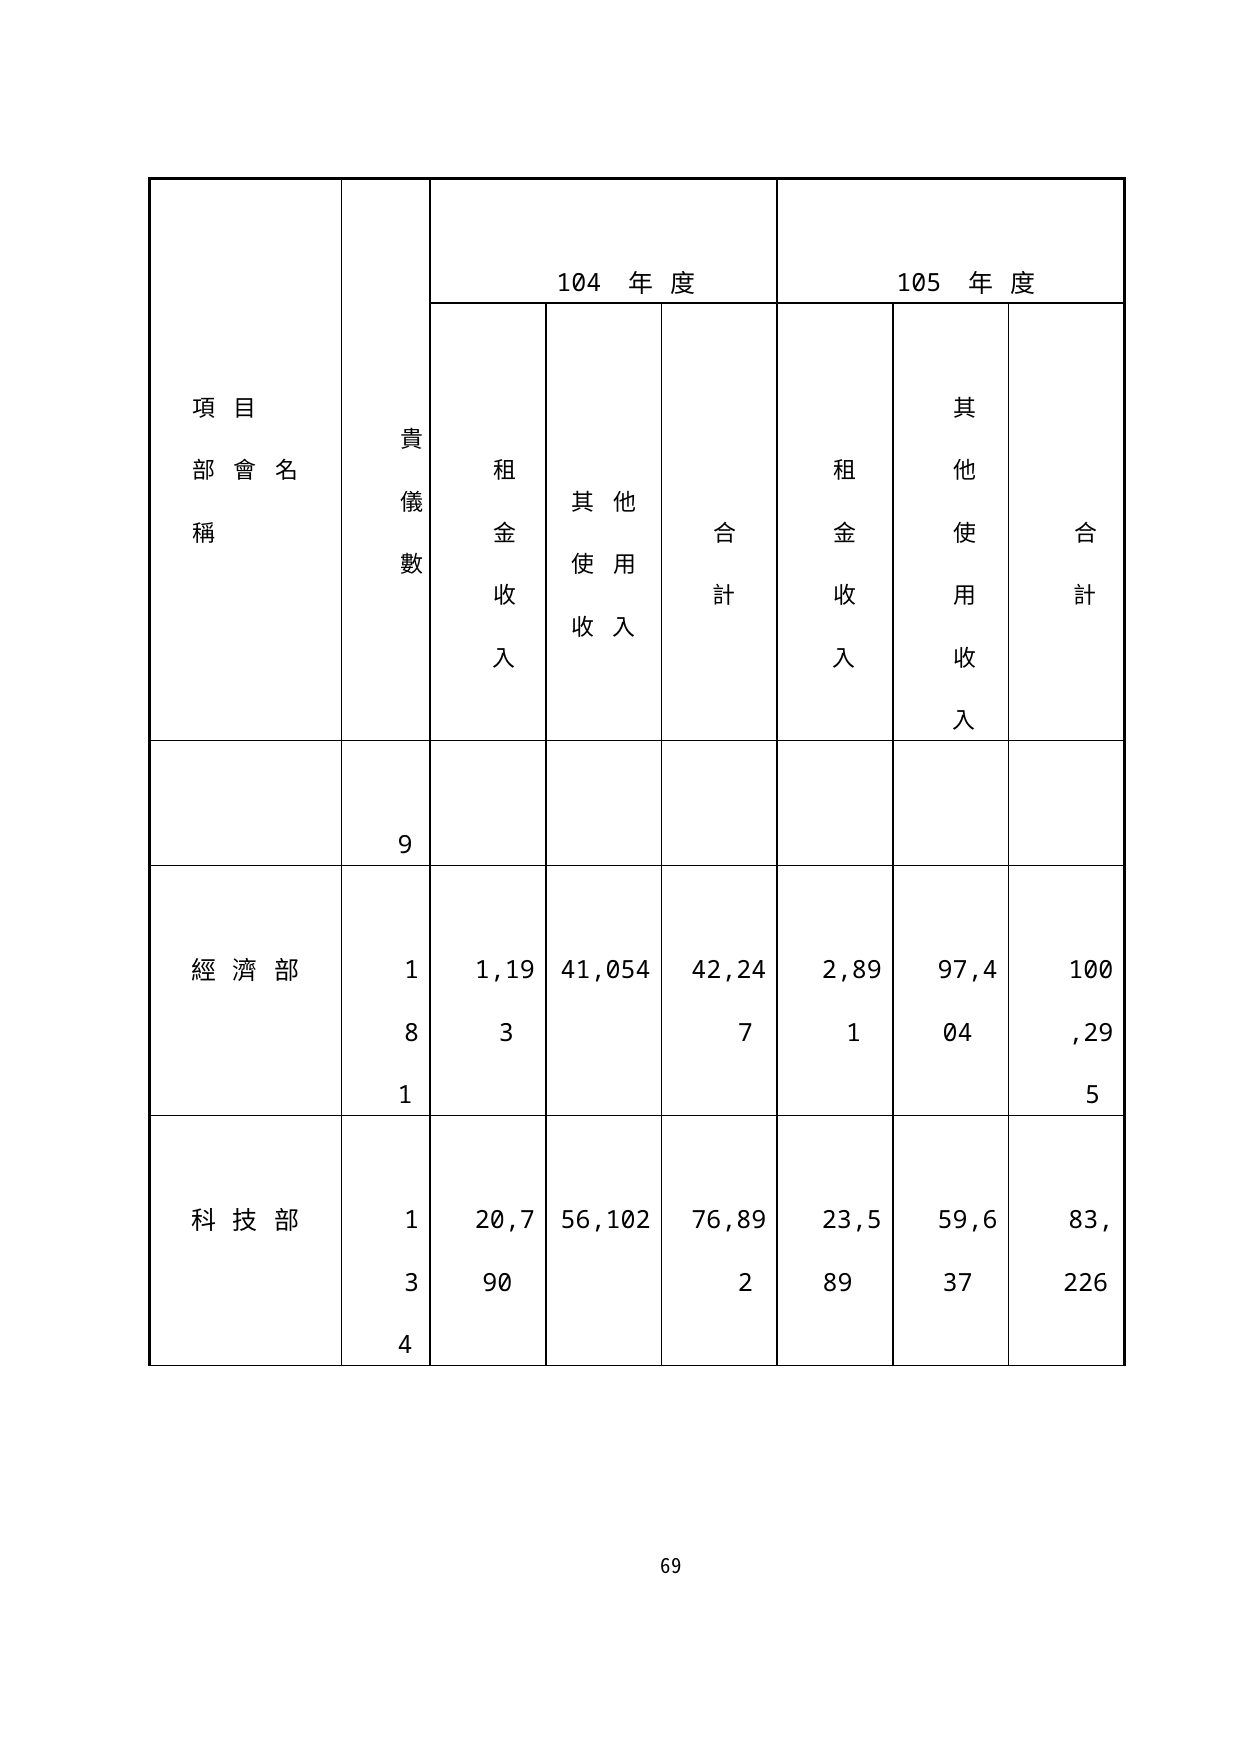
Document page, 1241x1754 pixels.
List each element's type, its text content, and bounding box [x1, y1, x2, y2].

table_cell [547, 741, 661, 865]
table_cell 租金收入 [778, 304, 892, 740]
table_cell 租金收入 [431, 304, 545, 740]
table_cell 合計 [1009, 304, 1123, 740]
table_cell [662, 741, 776, 865]
table_cell [894, 741, 1008, 865]
table_cell [431, 741, 545, 865]
table_cell 134 [342, 1116, 429, 1365]
table_cell 其他使用收入 [894, 304, 1008, 740]
table_cell 合計 [662, 304, 776, 740]
table_cell [778, 741, 892, 865]
table_cell 1,193 [431, 866, 545, 1115]
table_header 貴儀數 [342, 180, 429, 740]
table_cell 97,404 [894, 866, 1008, 1115]
table_header 105年度 [778, 180, 1123, 302]
table_cell 9 [342, 741, 429, 865]
table_cell 41,054 [547, 866, 661, 1115]
table_cell [1009, 741, 1123, 865]
table_cell 經濟部 [151, 866, 341, 1115]
table_cell [151, 741, 341, 865]
table_cell 2,891 [778, 866, 892, 1115]
table_header 104年度 [431, 180, 776, 302]
table_cell 100,295 [1009, 866, 1123, 1115]
table_header 項目 部會名稱 [151, 180, 341, 740]
table_cell 83,226 [1009, 1116, 1123, 1365]
table_cell 59,637 [894, 1116, 1008, 1365]
table_cell 181 [342, 866, 429, 1115]
table_cell 其他使用收入 [547, 304, 661, 740]
table_cell 76,892 [662, 1116, 776, 1365]
table_cell 42,247 [662, 866, 776, 1115]
table_cell 56,102 [547, 1116, 661, 1365]
table_cell 23,589 [778, 1116, 892, 1365]
table_cell 20,790 [431, 1116, 545, 1365]
table_cell 科技部 [151, 1116, 341, 1365]
